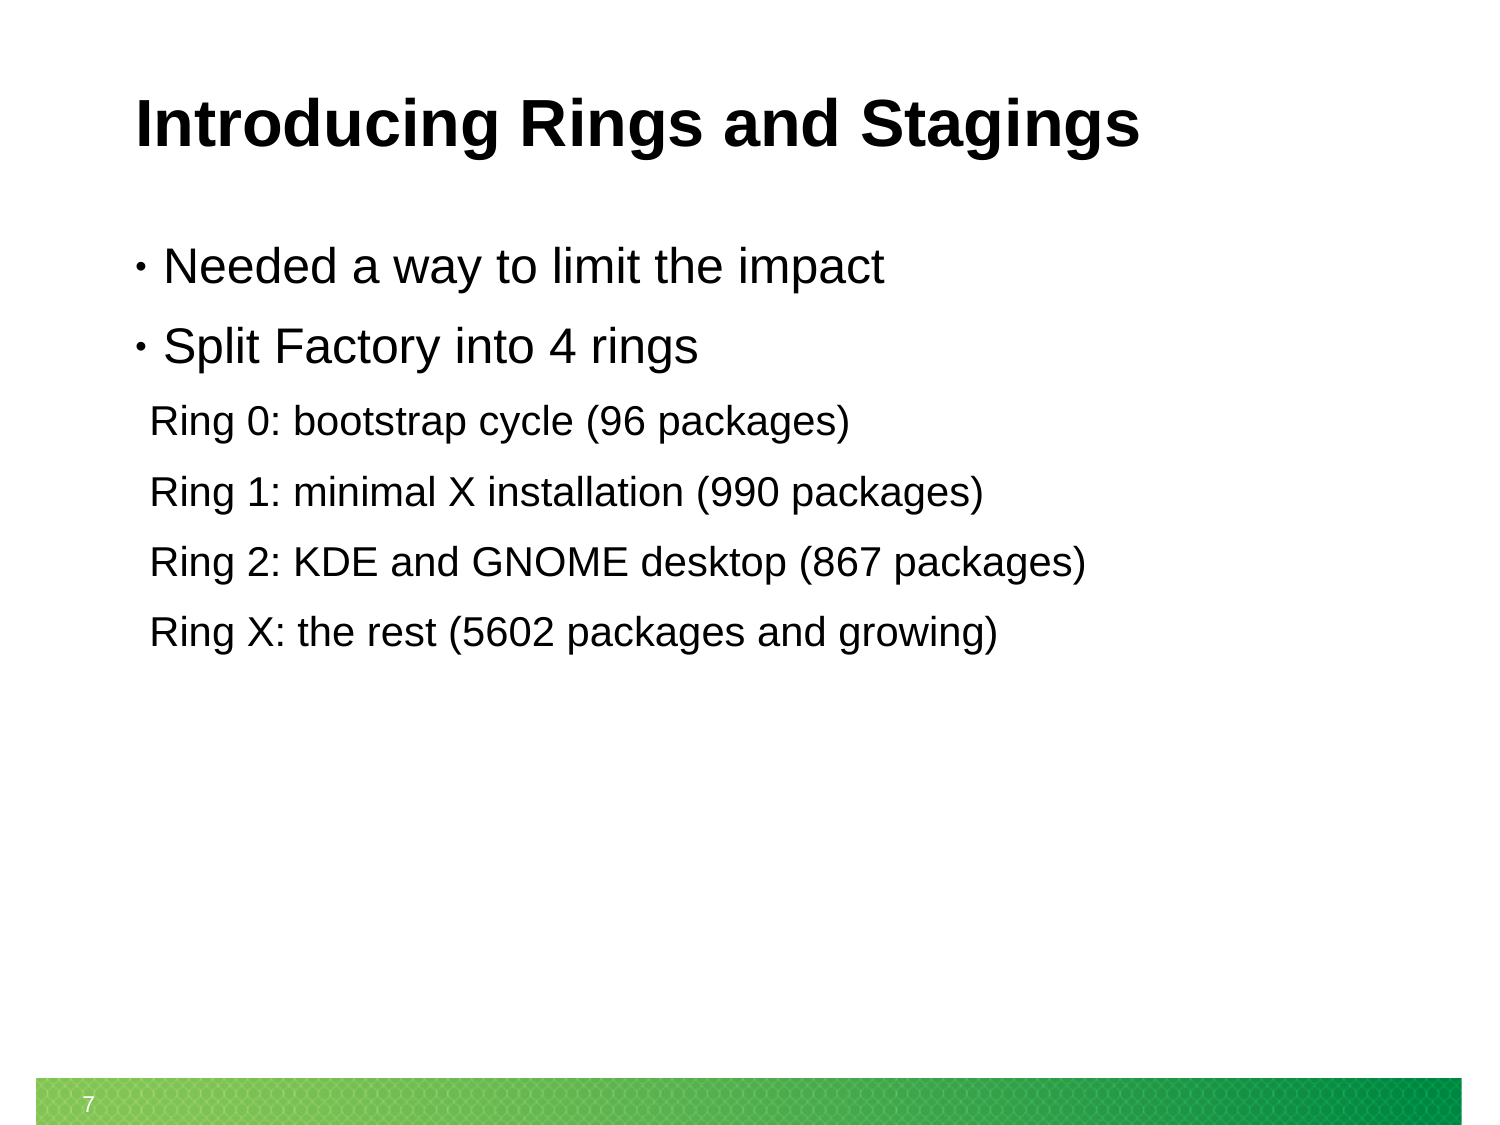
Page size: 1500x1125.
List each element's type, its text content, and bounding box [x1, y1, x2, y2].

picture [36, 1078, 1462, 1125]
list Needed a way to limit the impact Split Factory into 4 rings Ring 0: bootstrap cycle (96 packages) Ring 1: minimal X installation (990 packages) Ring 2: KDE and GNOME desktop (867 packages) Ring X: the rest (5602 packages and growing) [135, 238, 1372, 892]
title Introducing Rings and Stagings [135, 41, 1372, 204]
